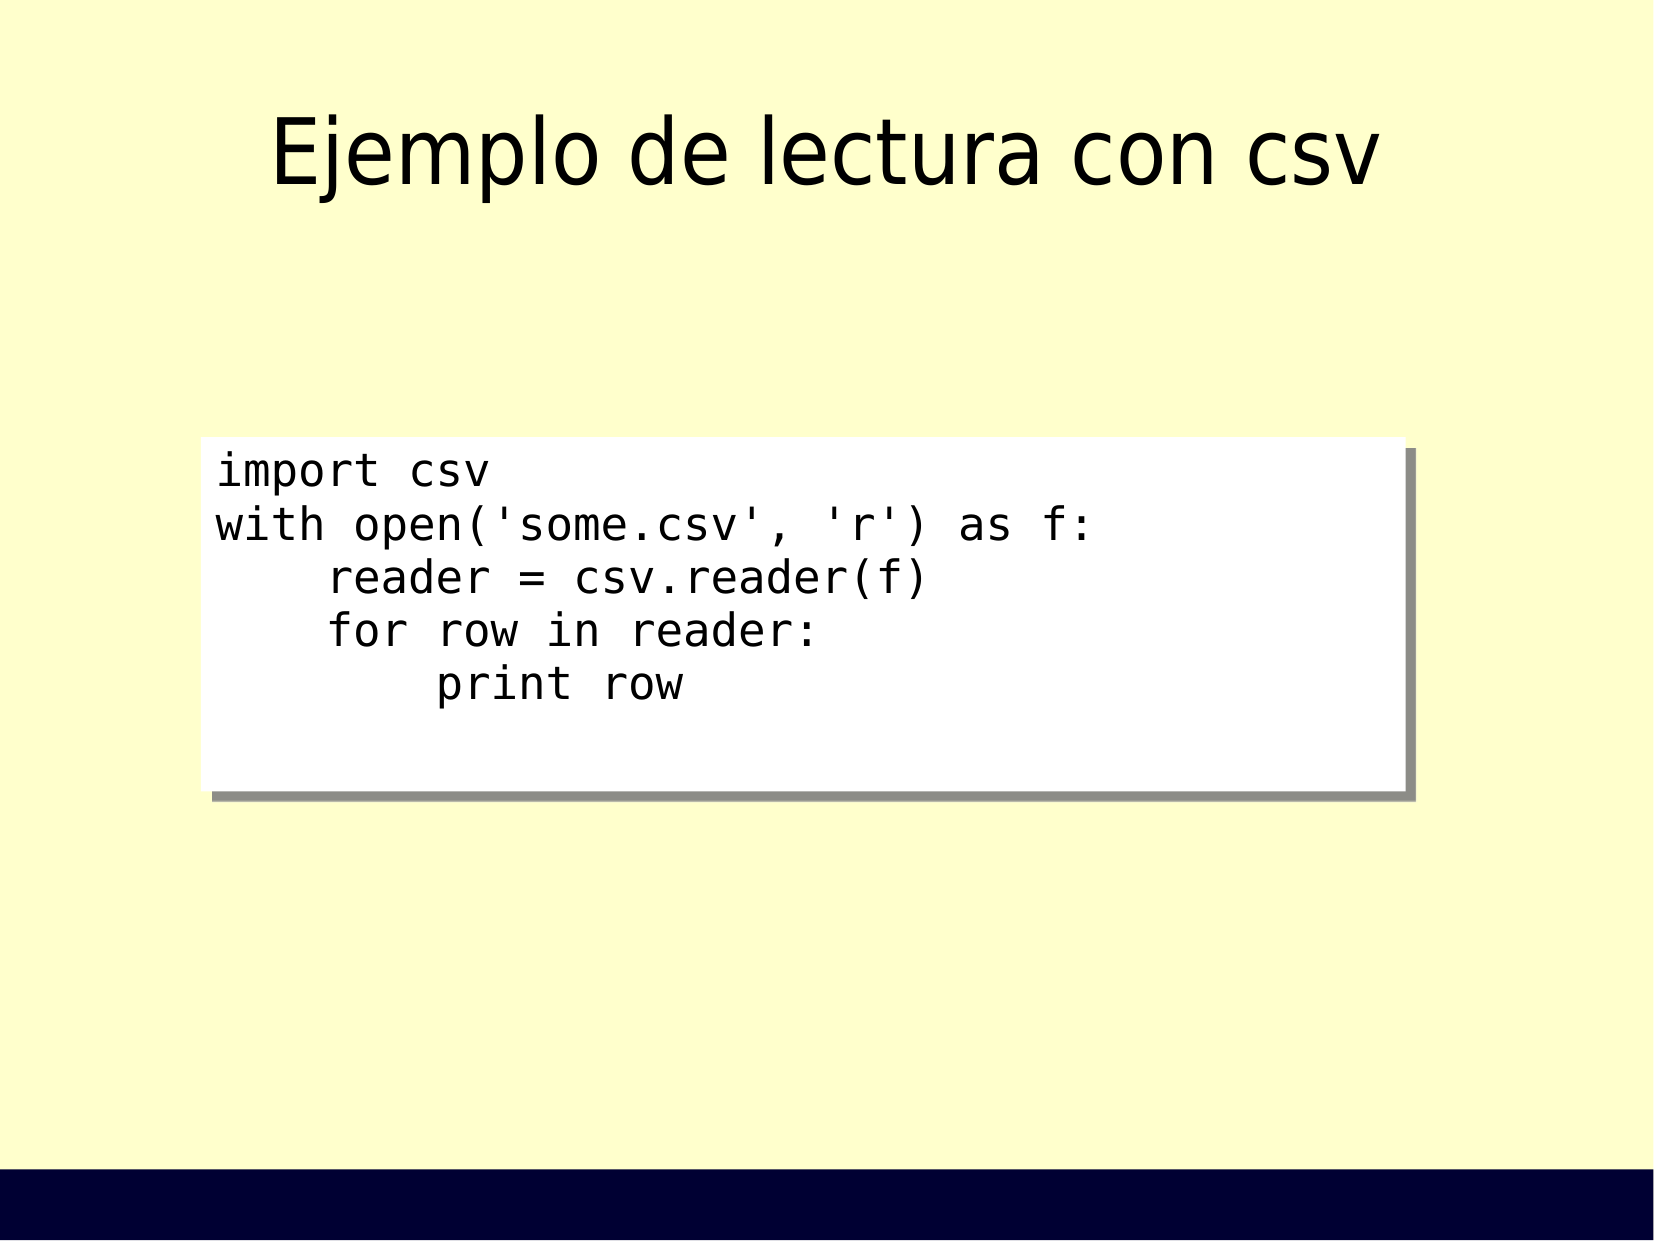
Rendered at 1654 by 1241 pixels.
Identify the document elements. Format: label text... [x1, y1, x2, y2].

text_box import csv with open('some.csv', 'r') as f: reader = csv.reader(f) for row in reader: print row [200, 437, 1406, 792]
title Ejemplo de lectura con csv [82, 49, 1571, 257]
